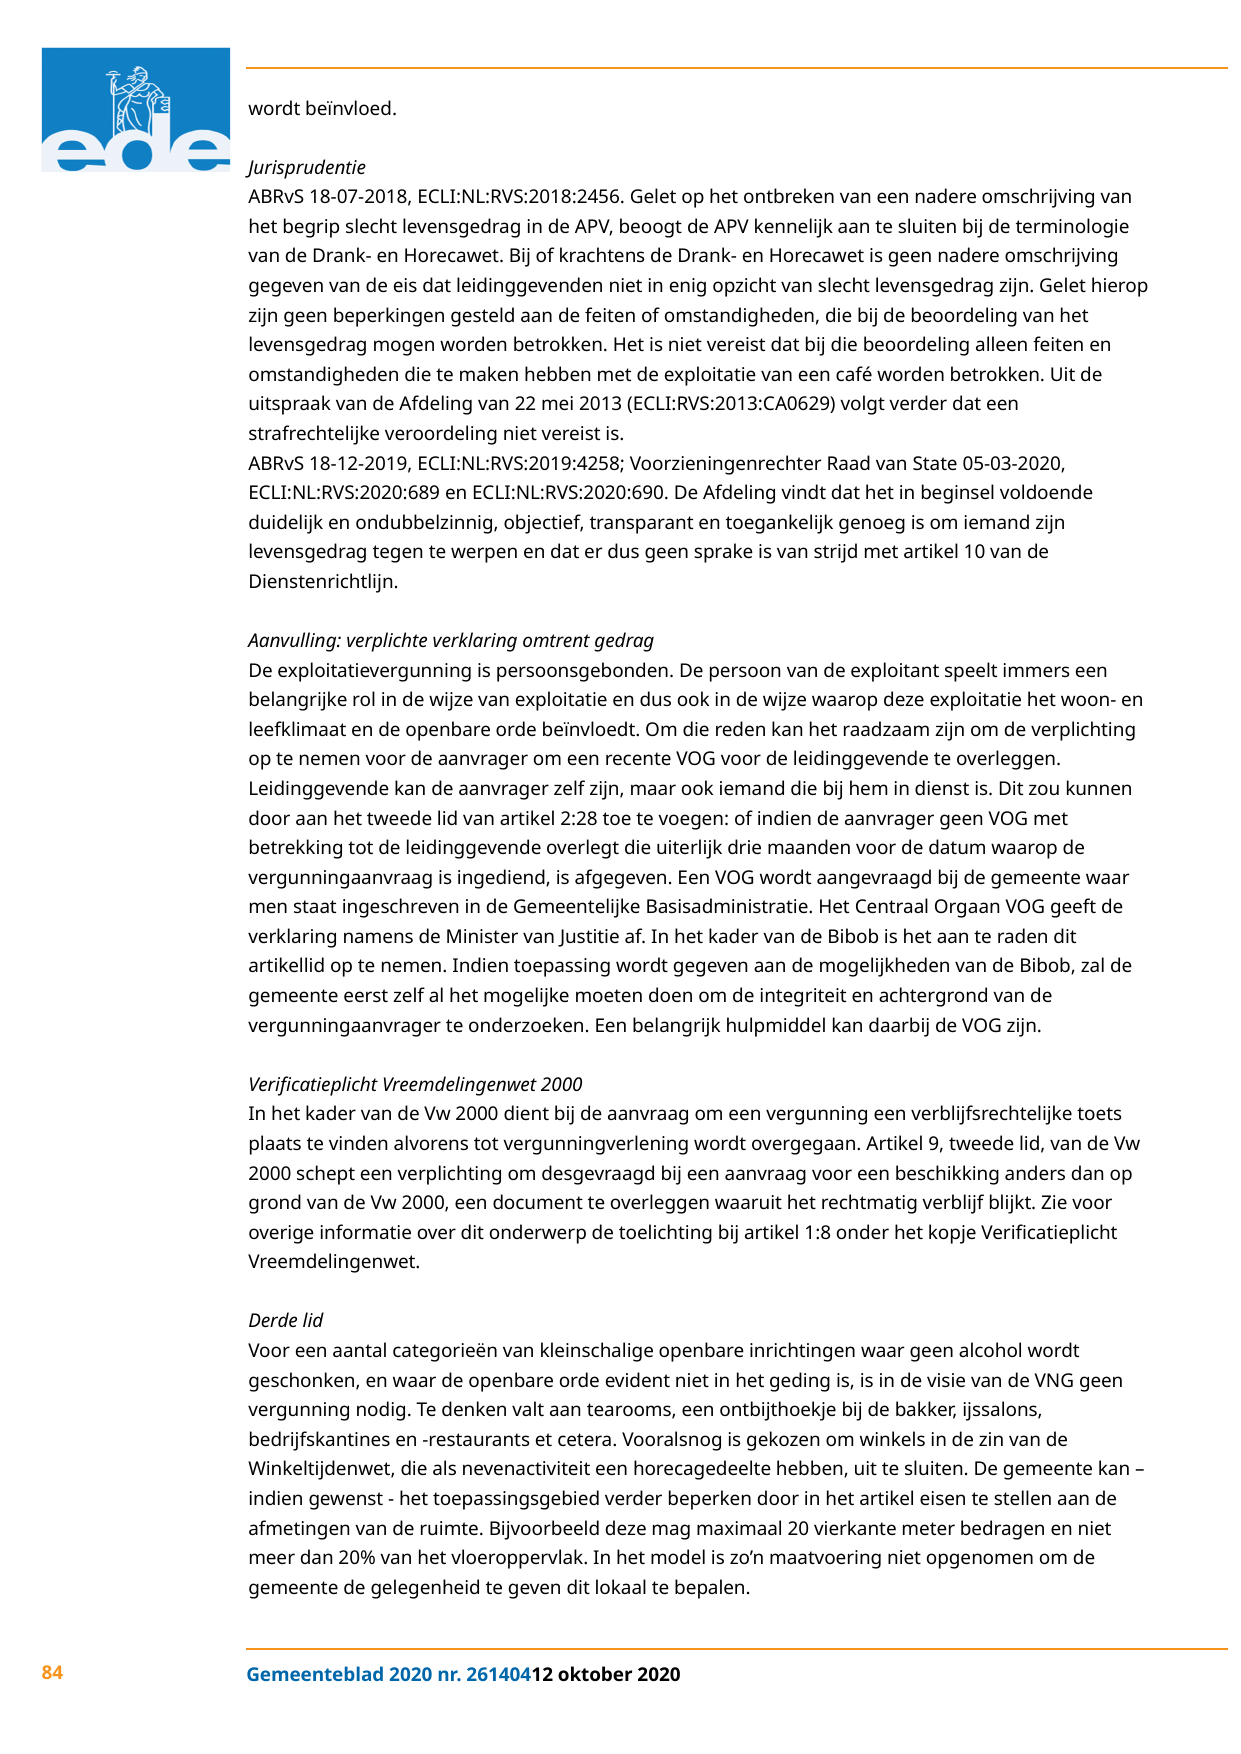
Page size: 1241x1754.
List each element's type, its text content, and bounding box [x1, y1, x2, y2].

text Verificatieplicht Vreemdelingenwet 2000 [248, 1071, 1152, 1097]
text wordt beïnvloed. [248, 95, 1152, 121]
text De exploitatievergunning is persoonsgebonden. De persoon van de exploitant speelt immers een belangrijke rol in de wijze van exploitatie en dus ook in de wijze waarop deze exploitatie het woon- en leefklimaat en de openbare orde beïnvloedt. Om die reden kan het raadzaam zijn om de verplichting op te nemen voor de aanvrager om een recente VOG voor de leidinggevende te overleggen. Leidinggevende kan de aanvrager zelf zijn, maar ook iemand die bij hem in dienst is. Dit zou kunnen door aan het tweede lid van artikel 2:28 toe te voegen: of indien de aanvrager geen VOG met betrekking tot de leidinggevende overlegt die uiterlijk drie maanden voor de datum waarop de vergunningaanvraag is ingediend, is afgegeven. Een VOG wordt aangevraagd bij de gemeente waar men staat ingeschreven in de Gemeentelijke Basisadministratie. Het Centraal Orgaan VOG geeft de verklaring namens de Minister van Justitie af. In het kader van de Bibob is het aan te raden dit artikellid op te nemen. Indien toepassing wordt gegeven aan de mogelijkheden van de Bibob, zal de gemeente eerst zelf al het mogelijke moeten doen om de integriteit en achtergrond van de vergunningaanvrager te onderzoeken. Een belangrijk hulpmiddel kan daarbij de VOG zijn. [248, 657, 1152, 1038]
picture [41, 47, 231, 172]
text ABRvS 18-07-2018, ECLI:NL:RVS:2018:2456. Gelet op het ontbreken van een nadere omschrijving van het begrip slecht levensgedrag in de APV, beoogt de APV kennelijk aan te sluiten bij de terminologie van de Drank- en Horecawet. Bij of krachtens de Drank- en Horecawet is geen nadere omschrijving gegeven van de eis dat leidinggevenden niet in enig opzicht van slecht levensgedrag zijn. Gelet hierop zijn geen beperkingen gesteld aan de feiten of omstandigheden, die bij de beoordeling van het levensgedrag mogen worden betrokken. Het is niet vereist dat bij die beoordeling alleen feiten en omstandigheden die te maken hebben met de exploitatie van een café worden betrokken. Uit de uitspraak van de Afdeling van 22 mei 2013 (ECLI:RVS:2013:CA0629) volgt verder dat een strafrechtelijke veroordeling niet vereist is. [248, 183, 1152, 446]
text Aanvulling: verplichte verklaring omtrent gedrag [248, 627, 1152, 653]
text Voor een aantal categorieën van kleinschalige openbare inrichtingen waar geen alcohol wordt geschonken, en waar de openbare orde evident niet in het geding is, is in de visie van de VNG geen vergunning nodig. Te denken valt aan tearooms, een ontbijthoekje bij de bakker, ijssalons, bedrijfskantines en -restaurants et cetera. Vooralsnog is gekozen om winkels in de zin van de Winkeltijdenwet, die als nevenactiviteit een horecagedeelte hebben, uit te sluiten. De gemeente kan – indien gewenst - het toepassingsgebied verder beperken door in het artikel eisen te stellen aan de afmetingen van de ruimte. Bijvoorbeeld deze mag maximaal 20 vierkante meter bedragen en niet meer dan 20% van het vloeroppervlak. In het model is zo’n maatvoering niet opgenomen om de gemeente de gelegenheid te geven dit lokaal te bepalen. [248, 1337, 1152, 1600]
text Derde lid [248, 1308, 1152, 1333]
text ABRvS 18-12-2019, ECLI:NL:RVS:2019:4258; Voorzieningenrechter Raad van State 05-03-2020, ECLI:NL:RVS:2020:689 en ECLI:NL:RVS:2020:690. De Afdeling vindt dat het in beginsel voldoende duidelijk en ondubbelzinnig, objectief, transparant en toegankelijk genoeg is om iemand zijn levensgedrag tegen te werpen en dat er dus geen sprake is van strijd met artikel 10 van de Dienstenrichtlijn. [248, 450, 1152, 594]
text In het kader van de Vw 2000 dient bij de aanvraag om een vergunning een verblijfsrechtelijke toets plaats te vinden alvorens tot vergunningverlening wordt overgegaan. Artikel 9, tweede lid, van de Vw 2000 schept een verplichting om desgevraagd bij een aanvraag voor een beschikking anders dan op grond van de Vw 2000, een document te overleggen waaruit het rechtmatig verblijf blijkt. Zie voor overige informatie over dit onderwerp de toelichting bij artikel 1:8 onder het kopje Verificatieplicht Vreemdelingenwet. [248, 1101, 1152, 1274]
text Jurisprudentie [248, 154, 1152, 180]
